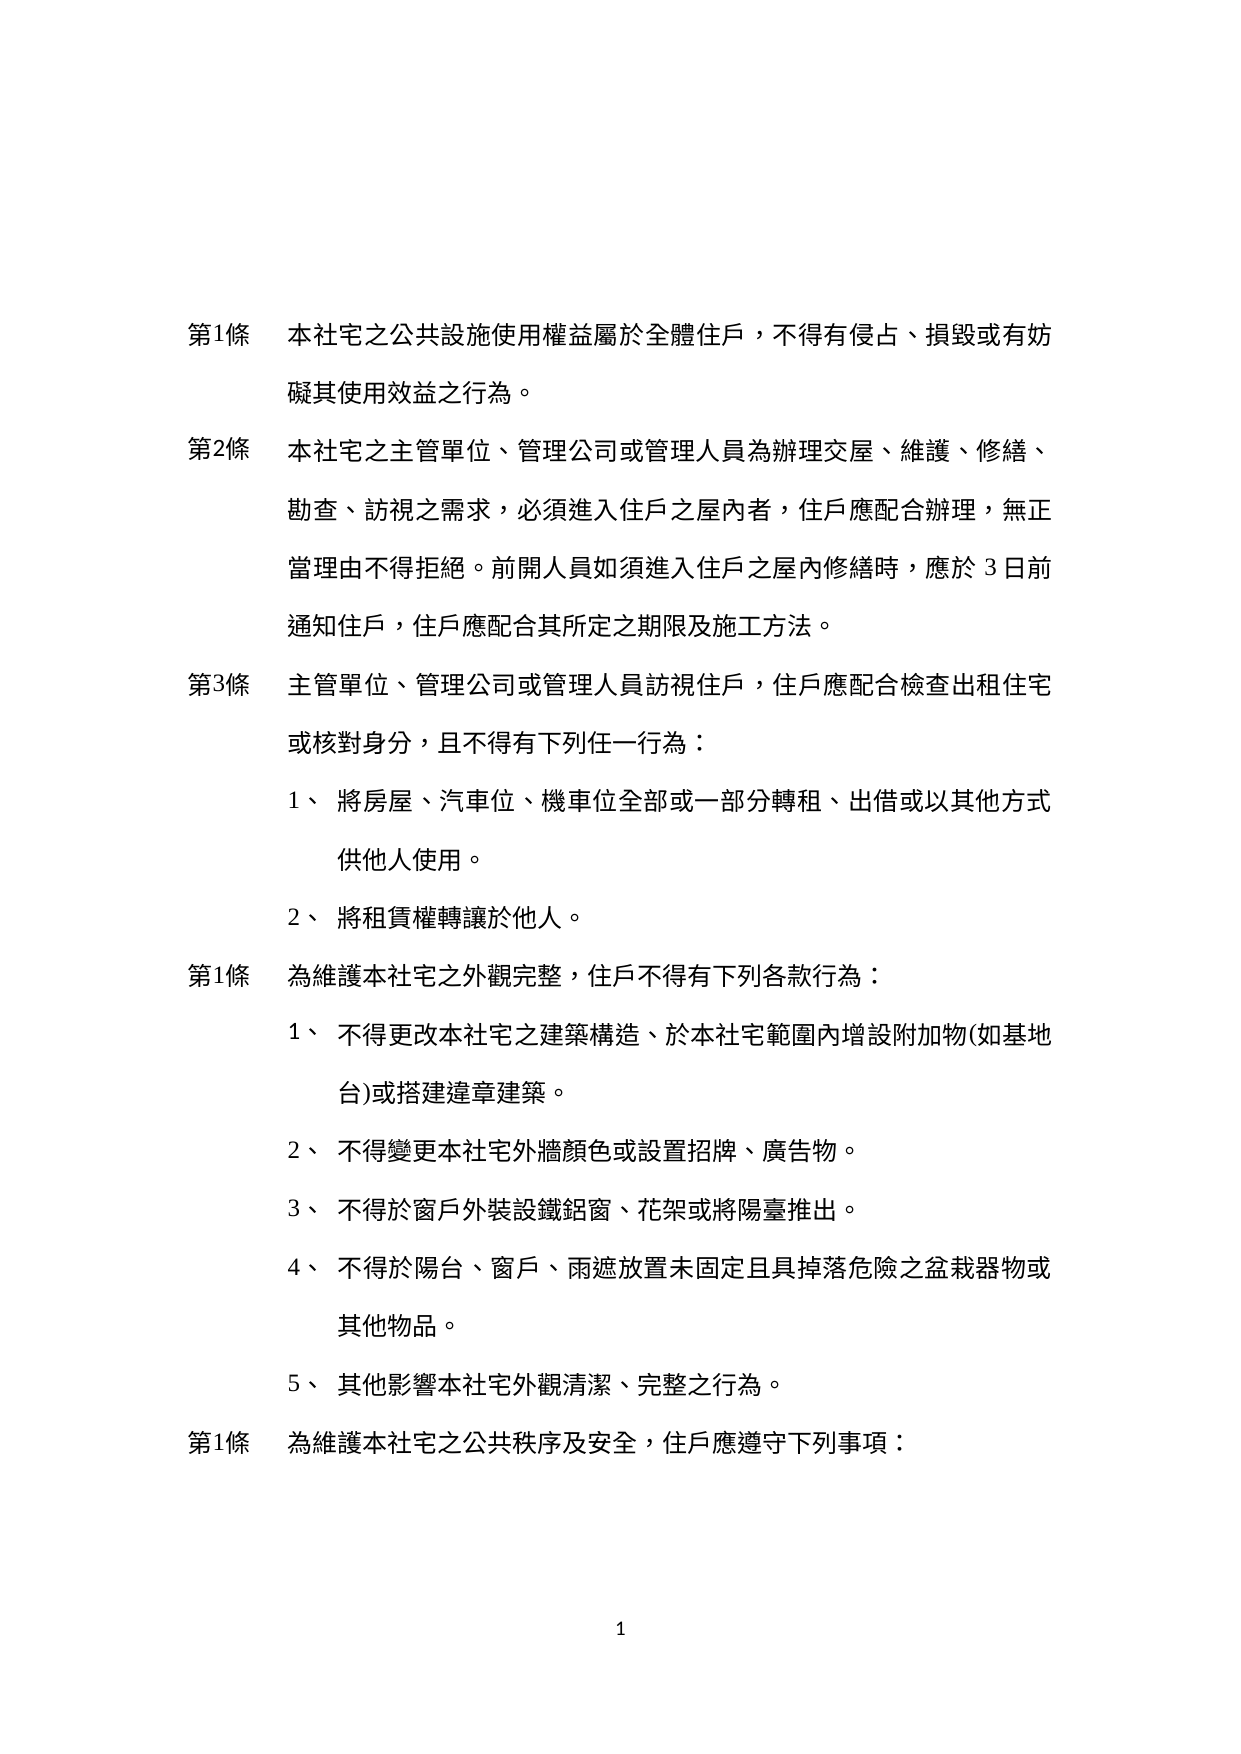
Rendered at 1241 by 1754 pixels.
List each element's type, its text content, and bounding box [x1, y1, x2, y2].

list 其他影響本社宅外觀清潔、完整之行為。 [287, 1344, 1053, 1402]
list 不得於窗戶外裝設鐵鋁窗、花架或將陽臺推出。 [287, 1169, 1053, 1227]
list 將租賃權轉讓於他人。 [287, 877, 1053, 935]
list 為維護本社宅之公共秩序及安全，住戶應遵守下列事項： [187, 1402, 1053, 1460]
list 不得變更本社宅外牆顏色或設置招牌、廣告物。 [287, 1110, 1053, 1169]
list 不得於陽台、窗戶、雨遮放置未固定且具掉落危險之盆栽器物或其他物品。 [287, 1227, 1053, 1344]
list 主管單位、管理公司或管理人員訪視住戶，住戶應配合檢查出租住宅或核對身分，且不得有下列任一行為： [187, 644, 1053, 760]
list 本社宅之公共設施使用權益屬於全體住戶，不得有侵占、損毀或有妨礙其使用效益之行為。 [187, 294, 1053, 410]
list 本社宅之主管單位、管理公司或管理人員為辦理交屋、維護、修繕、勘查、訪視之需求，必須進入住戶之屋內者，住戶應配合辦理，無正當理由不得拒絕。前開人員如須進入住戶之屋內修繕時，應於3日前通知住戶，住戶應配合其所定之期限及施工方法。 [187, 410, 1053, 644]
list 為維護本社宅之外觀完整，住戶不得有下列各款行為： [187, 935, 1053, 994]
list 將房屋、汽車位、機車位全部或一部分轉租、出借或以其他方式供他人使用。 [287, 760, 1053, 877]
list 不得更改本社宅之建築構造、於本社宅範圍內增設附加物(如基地台)或搭建違章建築。 [287, 994, 1053, 1110]
